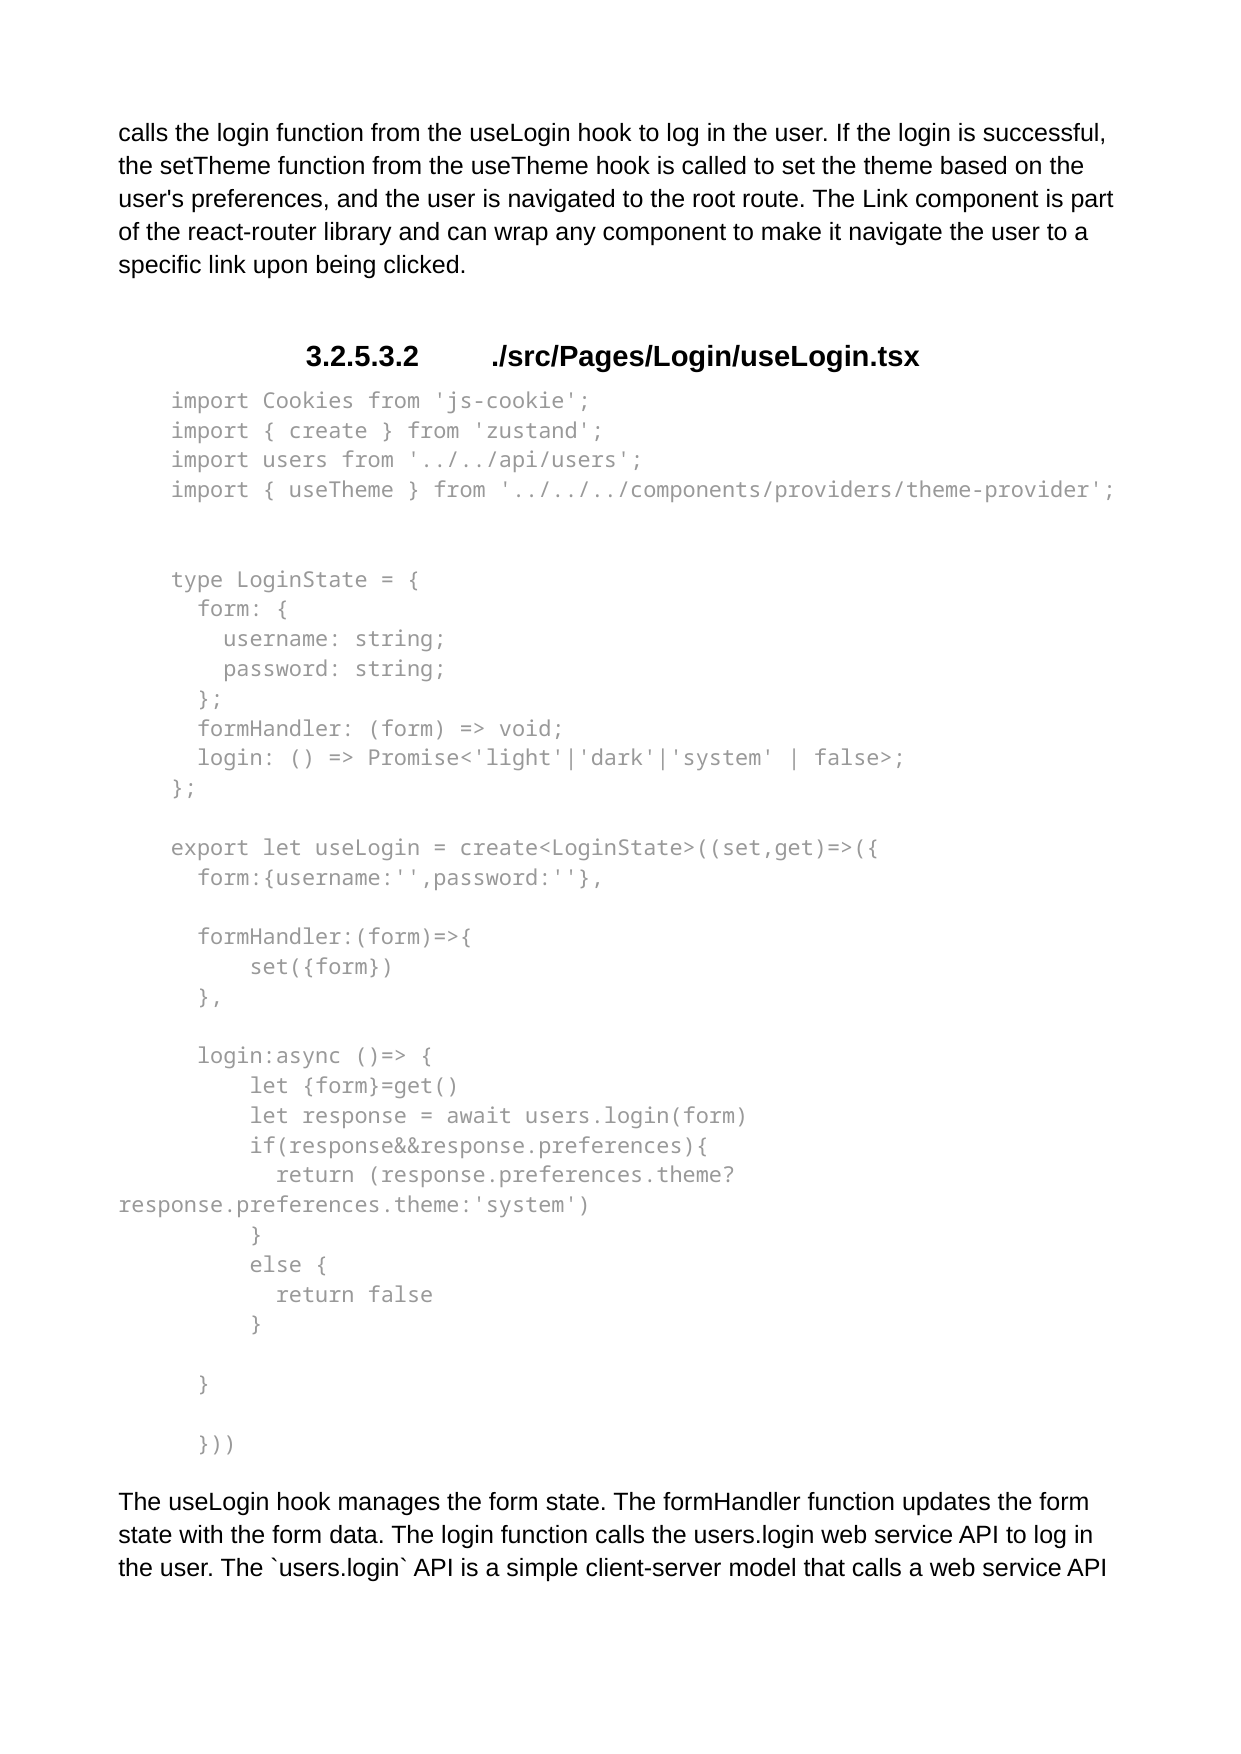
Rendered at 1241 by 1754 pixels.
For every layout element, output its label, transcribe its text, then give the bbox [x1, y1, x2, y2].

text import Cookies from 'js-cookie'; [118, 385, 1122, 415]
text } [118, 1308, 1122, 1338]
text set({form}) [118, 951, 1122, 981]
text calls the login function from the useLogin hook to log in the user. If the login is successful, the setTheme function from the useTheme hook is called to set the theme based on the user's preferences, and the user is navigated to the root route. The Link component is part of the react-router library and can wrap any component to make it navigate the user to a specific link upon being clicked. [118, 118, 1122, 279]
text formHandler: (form) => void; [118, 713, 1122, 742]
text form: { [118, 593, 1122, 623]
text return (response.preferences.theme?response.preferences.theme:'system') [118, 1159, 1122, 1219]
text export let useLogin = create<LoginState>((set,get)=>({ [118, 832, 1122, 862]
text import { create } from 'zustand'; [118, 415, 1122, 444]
text type LoginState = { [118, 564, 1122, 593]
text else { [118, 1249, 1122, 1279]
text }; [118, 772, 1122, 802]
text The useLogin hook manages the form state. The formHandler function updates the form state with the form data. The login function calls the users.login web service API to log in the user. The `users.login` API is a simple client-server model that calls a web service API [118, 1487, 1122, 1582]
text return false [118, 1279, 1122, 1308]
text login: () => Promise<'light'|'dark'|'system' | false>; [118, 742, 1122, 772]
text let {form}=get() [118, 1070, 1122, 1100]
subtitle ./src/Pages/Login/useLogin.tsx [306, 339, 1122, 372]
text })) [118, 1428, 1122, 1457]
text let response = await users.login(form) [118, 1100, 1122, 1130]
text } [118, 1368, 1122, 1398]
text form:{username:'',password:''}, [118, 862, 1122, 891]
text password: string; [118, 653, 1122, 683]
text import { useTheme } from '../../../components/providers/theme-provider'; [118, 474, 1122, 504]
text }, [118, 981, 1122, 1011]
text import users from '../../api/users'; [118, 444, 1122, 474]
text } [118, 1219, 1122, 1249]
text }; [118, 683, 1122, 713]
text username: string; [118, 623, 1122, 653]
text login:async ()=> { [118, 1040, 1122, 1070]
text formHandler:(form)=>{ [118, 921, 1122, 951]
text if(response&&response.preferences){ [118, 1130, 1122, 1159]
